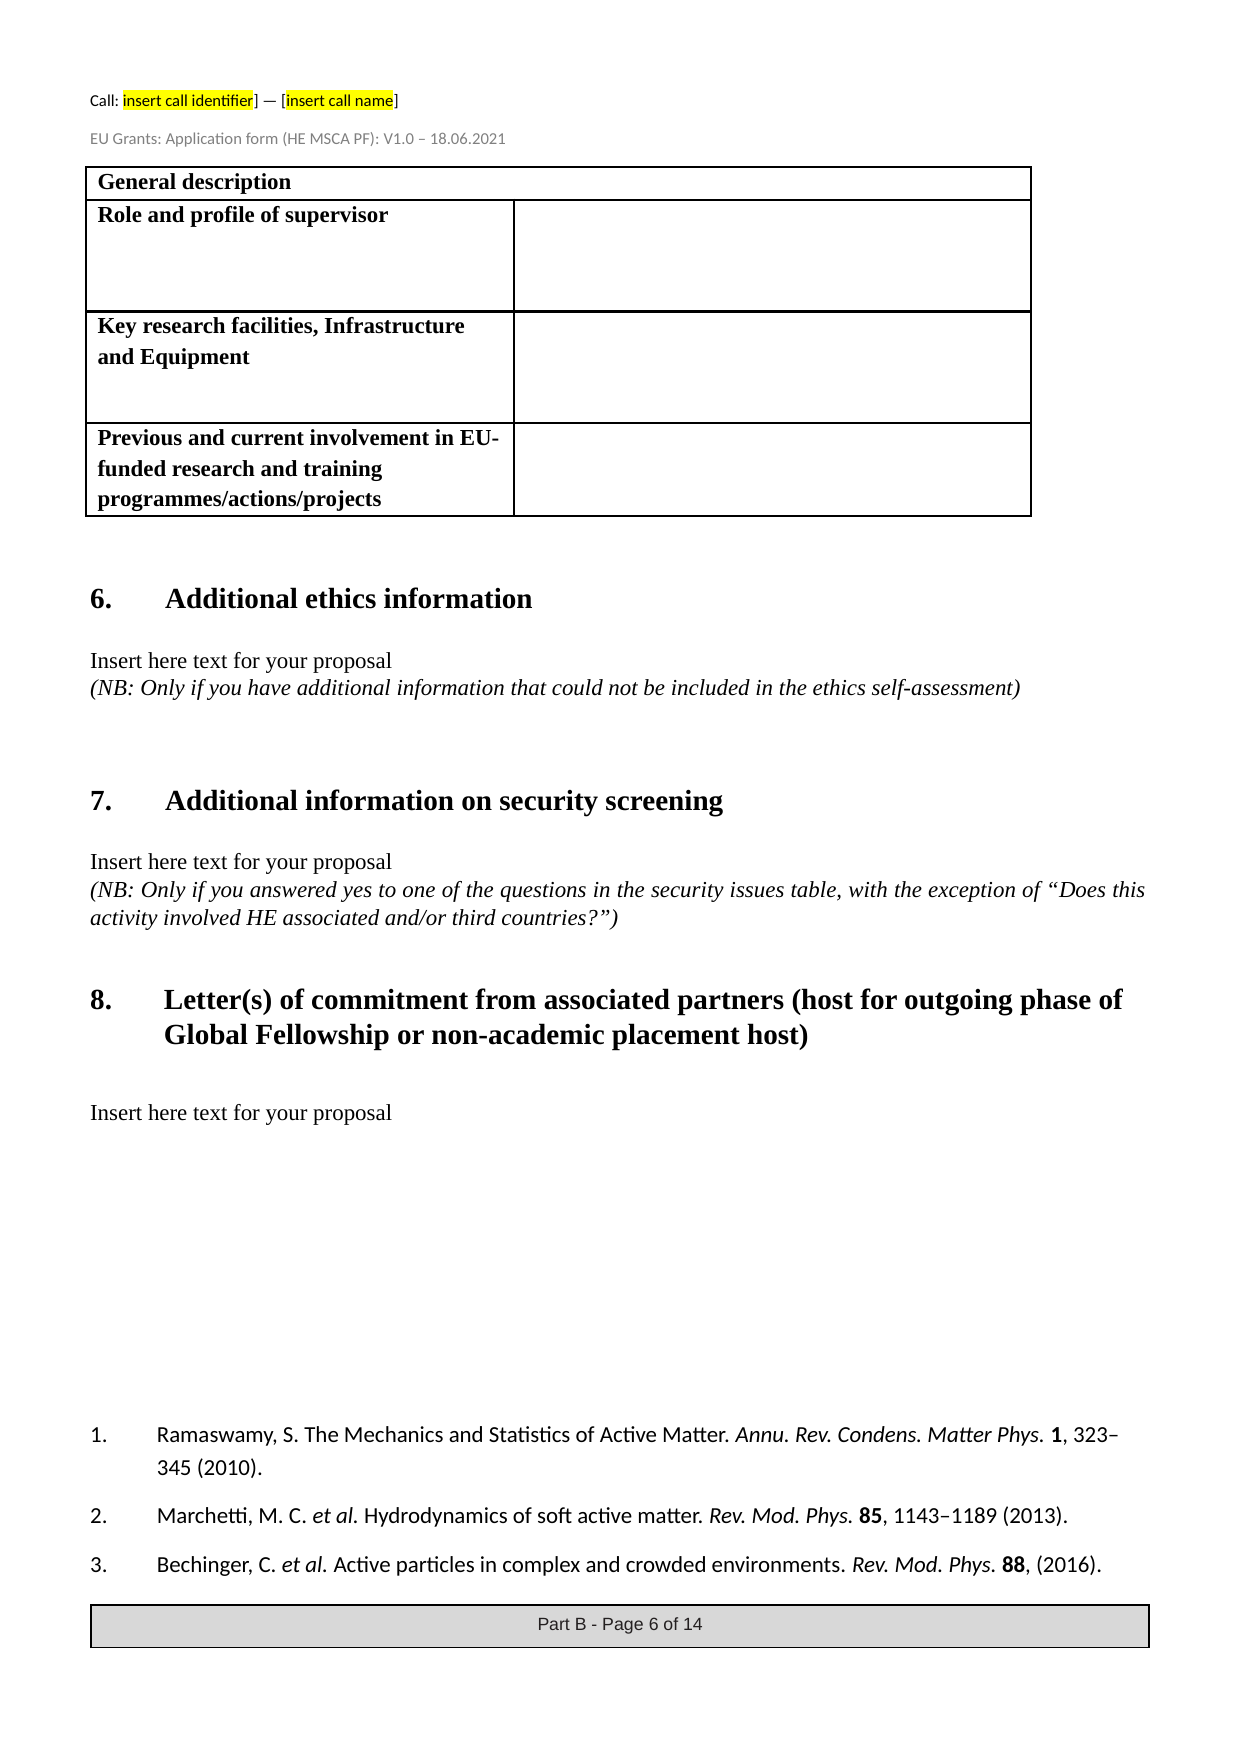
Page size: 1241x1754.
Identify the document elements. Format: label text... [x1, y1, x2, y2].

table_cell Role and profile of supervisor [87, 201, 513, 310]
table_cell Key research facilities, Infrastructure and Equipment [87, 313, 513, 422]
table_cell [515, 201, 1030, 310]
table_cell Previous and current involvement in EU-funded research and training programmes/actions/projects [87, 424, 513, 515]
text (NB: Only if you answered yes to one of the questions in the security issues table, with the exception of “Does this activity involved HE associated and/or third countries?”) [90, 876, 1151, 930]
table_cell [515, 424, 1030, 515]
text Insert here text for your proposal [90, 848, 1151, 875]
subtitle 6. Additional ethics information [90, 581, 1151, 615]
text 3. Bechinger, C. et al. Active particles in complex and crowded environments. Rev. Mod. Phys. 88, (2016). [90, 1550, 1151, 1578]
table_cell [515, 313, 1030, 422]
text Insert here text for your proposal [90, 647, 1151, 673]
text 1. Ramaswamy, S. The Mechanics and Statistics of Active Matter. Annu. Rev. Condens. Matter Phys. 1, 323–345 (2010). [90, 1420, 1151, 1481]
table_cell General description [87, 168, 1030, 198]
subtitle 8. Letter(s) of commitment from associated partners (host for outgoing phase of Global Fellowship or non-academic placement host) [90, 982, 1151, 1051]
text Insert here text for your proposal [90, 1098, 1151, 1125]
text (NB: Only if you have additional information that could not be included in the ethics self-assessment) [90, 674, 1151, 701]
text 2. Marchetti, M. C. et al. Hydrodynamics of soft active matter. Rev. Mod. Phys. 85, 1143–1189 (2013). [90, 1502, 1151, 1529]
subtitle 7. Additional information on security screening [90, 783, 1151, 817]
